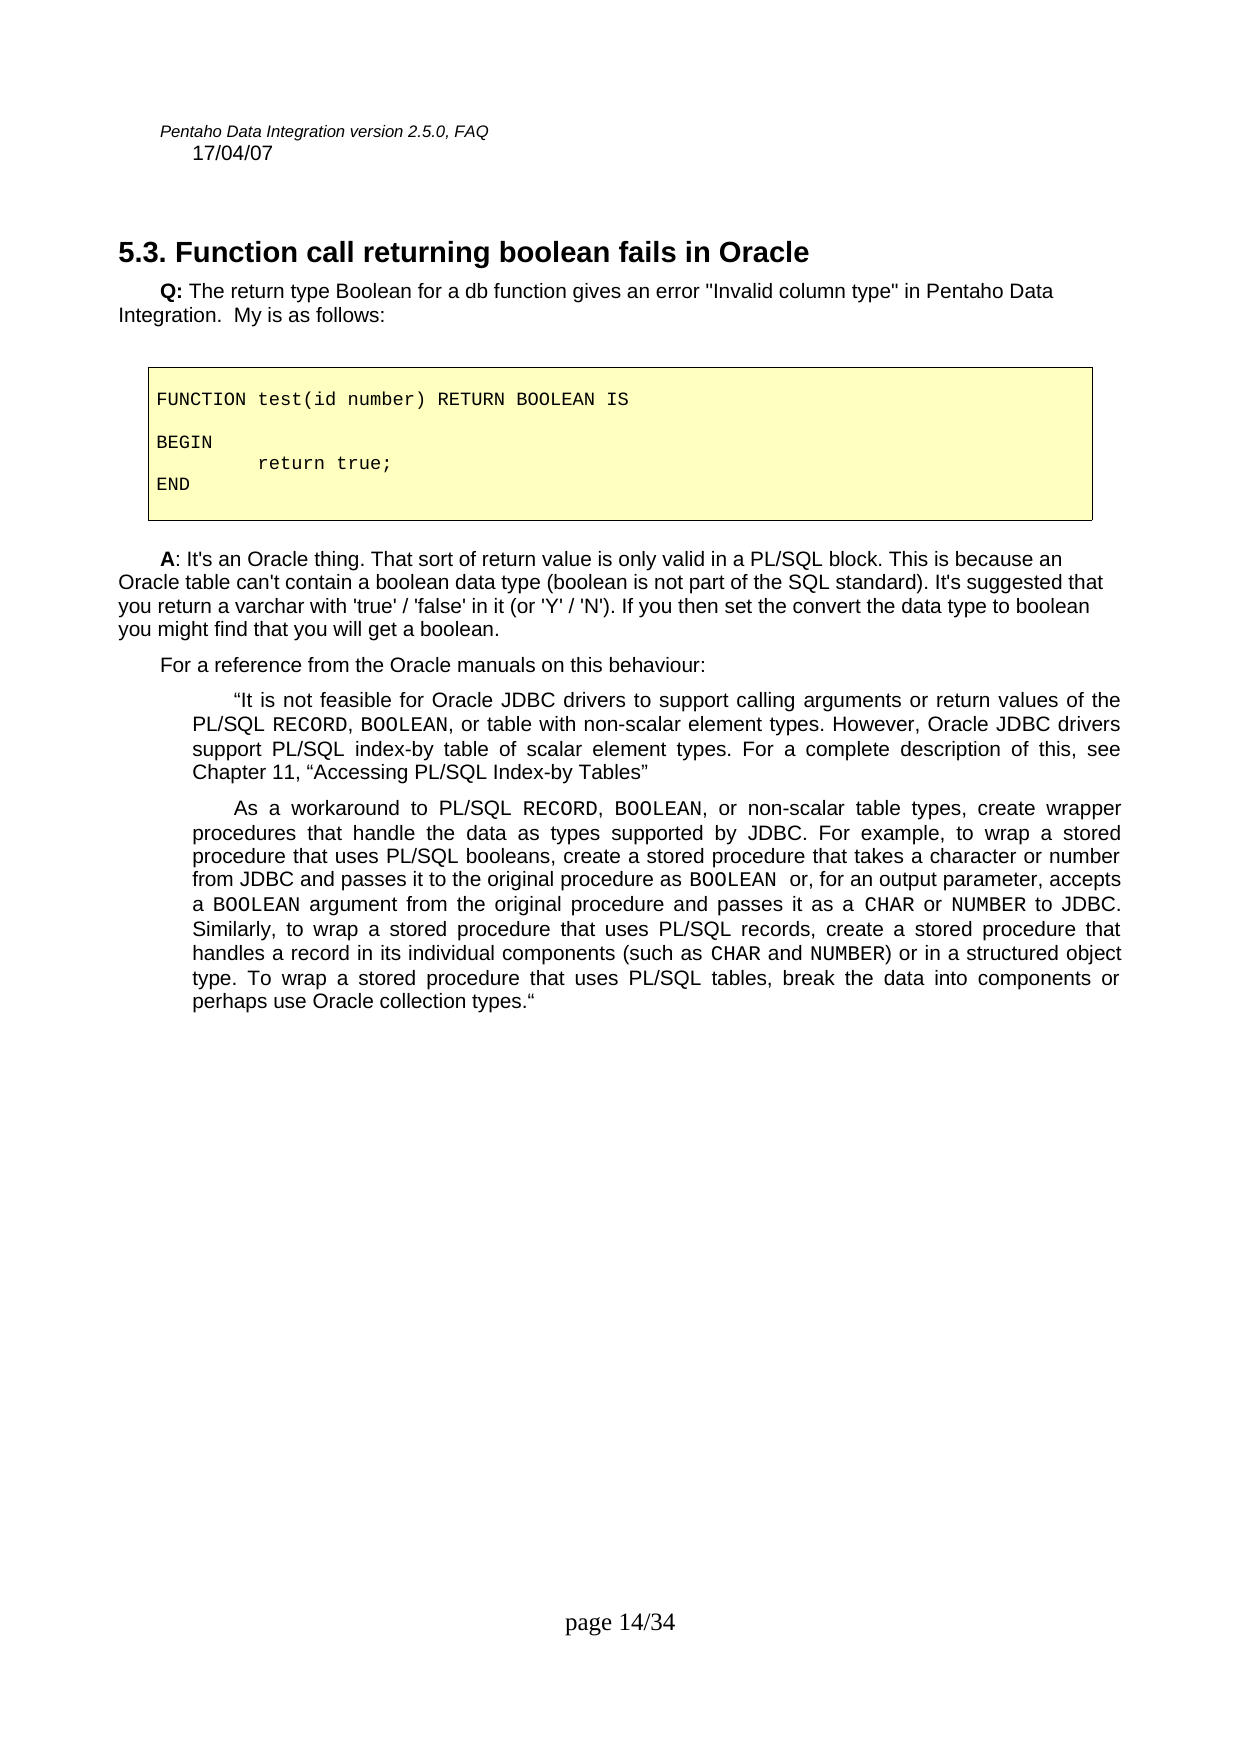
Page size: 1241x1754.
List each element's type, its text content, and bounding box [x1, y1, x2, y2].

text END [149, 473, 1092, 494]
text BEGIN [149, 431, 1092, 452]
text return true; [149, 452, 1092, 473]
subtitle Function call returning boolean fails in Oracle [118, 236, 1122, 268]
text FUNCTION test(id number) RETURN BOOLEAN IS [149, 388, 1092, 409]
text As a workaround to PL/SQL RECORD, BOOLEAN, or non-scalar table types, create wrapper procedures that handle the data as types supported by JDBC. For example, to wrap a stored procedure that uses PL/SQL booleans, create a stored procedure that takes a character or number from JDBC and passes it to the original procedure as BOOLEAN or, for an output parameter, accepts a BOOLEAN argument from the original procedure and passes it as a CHAR or NUMBER to JDBC. Similarly, to wrap a stored procedure that uses PL/SQL records, create a stored procedure that handles a record in its individual components (such as CHAR and NUMBER) or in a structured object type. To wrap a stored procedure that uses PL/SQL tables, break the data into components or perhaps use Oracle collection types.“ [192, 796, 1122, 1013]
text “It is not feasible for Oracle JDBC drivers to support calling arguments or return values of the PL/SQL RECORD, BOOLEAN, or table with non-scalar element types. However, Oracle JDBC drivers support PL/SQL index-by table of scalar element types. For a complete description of this, see Chapter 11, “Accessing PL/SQL Index-by Tables” [192, 689, 1122, 784]
text A: It's an Oracle thing. That sort of return value is only valid in a PL/SQL block. This is because an Oracle table can't contain a boolean data type (boolean is not part of the SQL standard). It's suggested that you return a varchar with 'true' / 'false' in it (or 'Y' / 'N'). If you then set the convert the data type to boolean you might find that you will get a boolean. [118, 548, 1122, 641]
text Q: The return type Boolean for a db function gives an error "Invalid column type" in Pentaho Data Integration. My is as follows: [118, 280, 1122, 327]
text For a reference from the Oracle manuals on this behaviour: [118, 653, 1122, 676]
